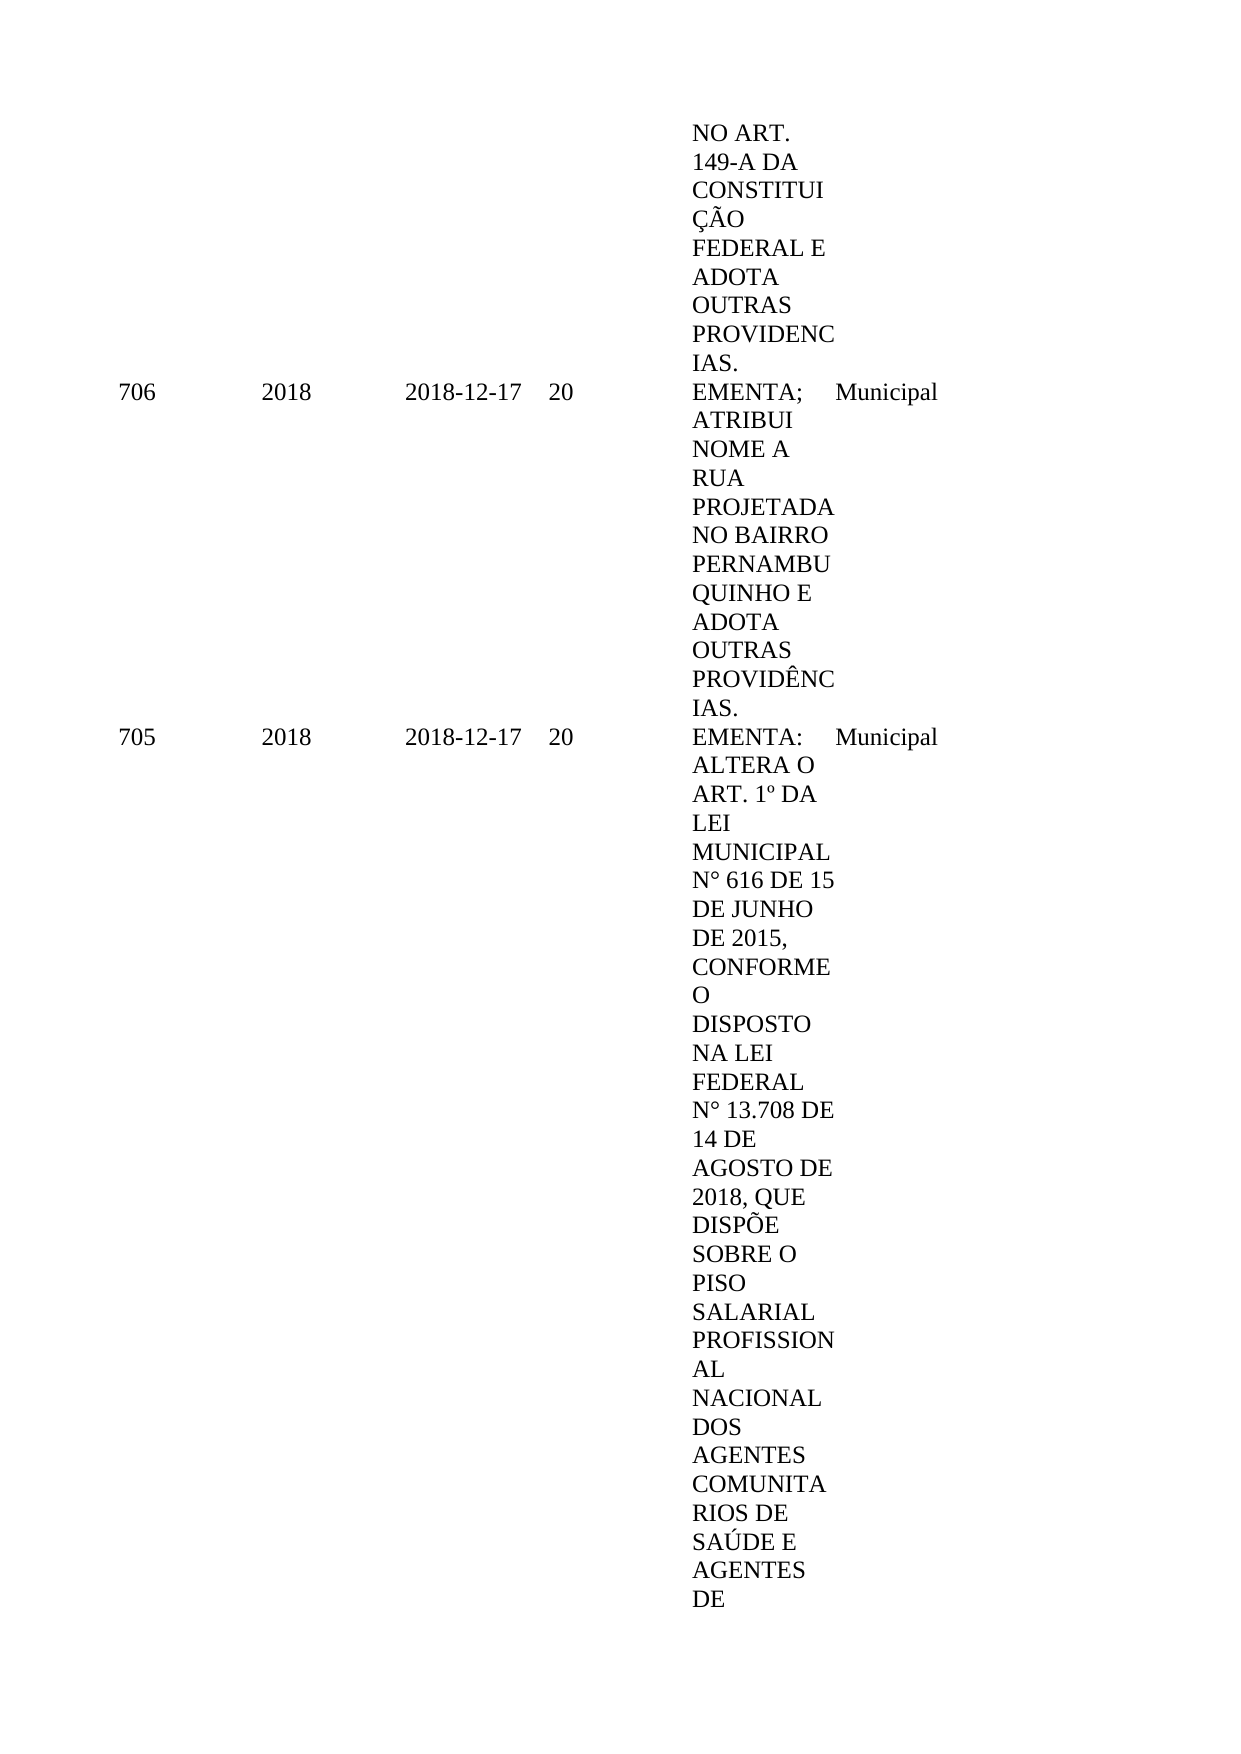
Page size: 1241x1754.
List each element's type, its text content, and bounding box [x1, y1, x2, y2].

table_cell 2018 [261, 722, 405, 1613]
table_cell 705 [118, 722, 261, 1613]
table_cell 2018 [261, 377, 405, 722]
table_cell [979, 377, 1122, 722]
table_cell EMENTA; ATRIBUI NOME A RUA PROJETADA NO BAIRRO PERNAMBUQUINHO E ADOTA OUTRAS PROVIDÊNCIAS. [692, 377, 835, 722]
table_cell [835, 118, 979, 377]
table_cell 2018-12-17 [405, 377, 548, 722]
table_cell [118, 118, 261, 377]
table_cell EMENTA: ALTERA O ART. 1º DA LEI MUNICIPAL N° 616 DE 15 DE JUNHO DE 2015, CONFORME O DISPOSTO NA LEI FEDERAL N° 13.708 DE 14 DE AGOSTO DE 2018, QUE DISPÕE SOBRE O PISO SALARIAL PROFISSIONAL NACIONAL DOS AGENTES COMUNITARIOS DE SAÚDE E AGENTES DE [692, 722, 835, 1613]
table_cell 2018-12-17 [405, 722, 548, 1613]
table_cell [261, 118, 405, 377]
table_cell Municipal [835, 722, 979, 1613]
table_cell 20 [548, 722, 692, 1613]
table_cell [979, 722, 1122, 1613]
table_cell Municipal [835, 377, 979, 722]
table_cell 20 [548, 377, 692, 722]
table_cell NO ART. 149-A DA CONSTITUIÇÃO FEDERAL E ADOTA OUTRAS PROVIDENCIAS. [692, 118, 835, 377]
table_cell 706 [118, 377, 261, 722]
table_cell [405, 118, 548, 377]
table_cell [548, 118, 692, 377]
table_cell [979, 118, 1122, 377]
